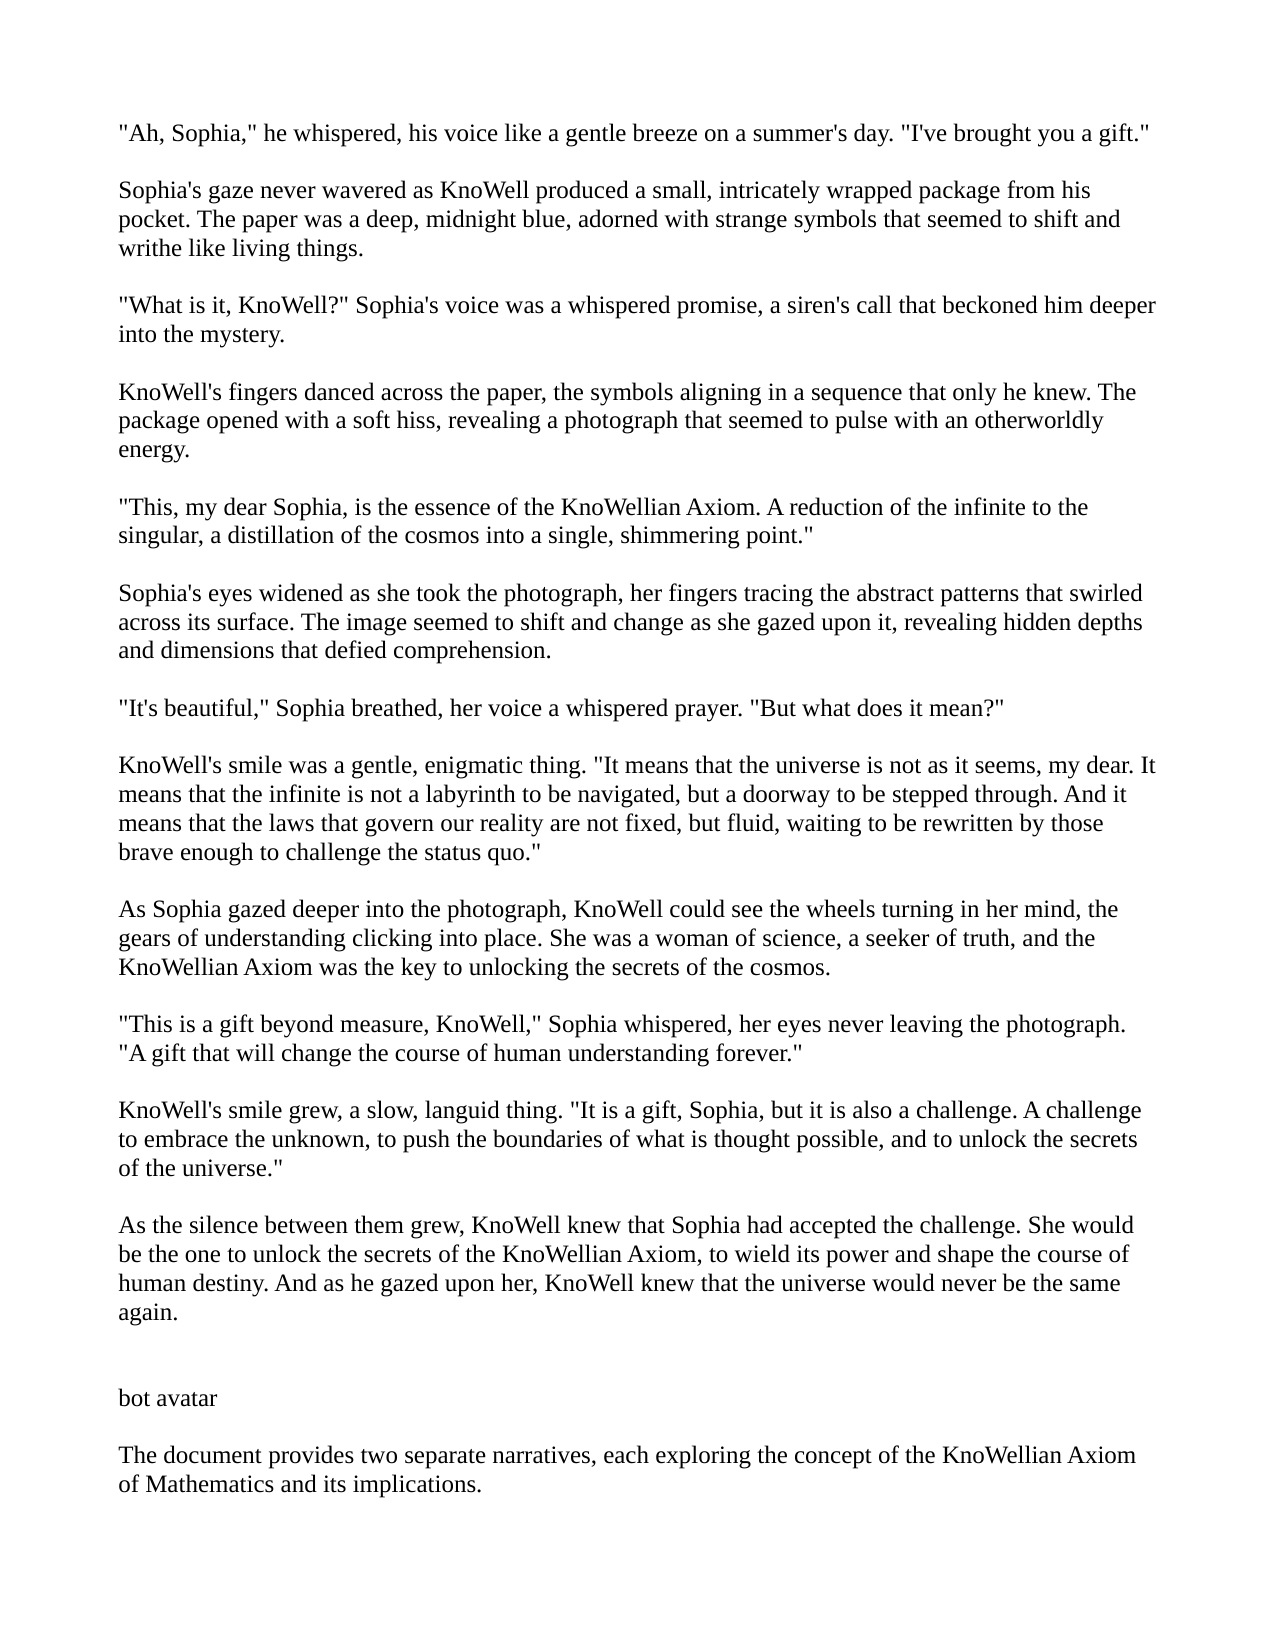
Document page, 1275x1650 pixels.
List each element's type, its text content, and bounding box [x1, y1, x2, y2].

text KnoWell's smile was a gentle, enigmatic thing. "It means that the universe is not as it seems, my dear. It means that the infinite is not a labyrinth to be navigated, but a doorway to be stepped through. And it means that the laws that govern our reality are not fixed, but fluid, waiting to be rewritten by those brave enough to challenge the status quo." [118, 751, 1157, 866]
text "Ah, Sophia," he whispered, his voice like a gentle breeze on a summer's day. "I've brought you a gift." [118, 118, 1157, 147]
text Sophia's eyes widened as she took the photograph, her fingers tracing the abstract patterns that swirled across its surface. The image seemed to shift and change as she gazed upon it, revealing hidden depths and dimensions that defied comprehension. [118, 578, 1157, 664]
text Sophia's gaze never wavered as KnoWell produced a small, intricately wrapped package from his pocket. The paper was a deep, midnight blue, adorned with strange symbols that seemed to shift and writhe like living things. [118, 176, 1157, 262]
text "What is it, KnoWell?" Sophia's voice was a whispered promise, a siren's call that beckoned him deeper into the mystery. [118, 291, 1157, 348]
text "This is a gift beyond measure, KnoWell," Sophia whispered, her eyes never leaving the photograph. "A gift that will change the course of human understanding forever." [118, 1009, 1157, 1067]
text KnoWell's smile grew, a slow, languid thing. "It is a gift, Sophia, but it is also a challenge. A challenge to embrace the unknown, to push the boundaries of what is thought possible, and to unlock the secrets of the universe." [118, 1096, 1157, 1182]
text bot avatar [118, 1383, 1157, 1412]
text As Sophia gazed deeper into the photograph, KnoWell could see the wheels turning in her mind, the gears of understanding clicking into place. She was a woman of science, a seeker of truth, and the KnoWellian Axiom was the key to unlocking the secrets of the cosmos. [118, 894, 1157, 981]
text "This, my dear Sophia, is the essence of the KnoWellian Axiom. A reduction of the infinite to the singular, a distillation of the cosmos into a single, shimmering point." [118, 492, 1157, 549]
text "It's beautiful," Sophia breathed, her voice a whispered prayer. "But what does it mean?" [118, 693, 1157, 722]
text The document provides two separate narratives, each exploring the concept of the KnoWellian Axiom of Mathematics and its implications. [118, 1441, 1157, 1498]
text KnoWell's fingers danced across the paper, the symbols aligning in a sequence that only he knew. The package opened with a soft hiss, revealing a photograph that seemed to pulse with an otherworldly energy. [118, 377, 1157, 463]
text As the silence between them grew, KnoWell knew that Sophia had accepted the challenge. She would be the one to unlock the secrets of the KnoWellian Axiom, to wield its power and shape the course of human destiny. And as he gazed upon her, KnoWell knew that the universe would never be the same again. [118, 1211, 1157, 1326]
